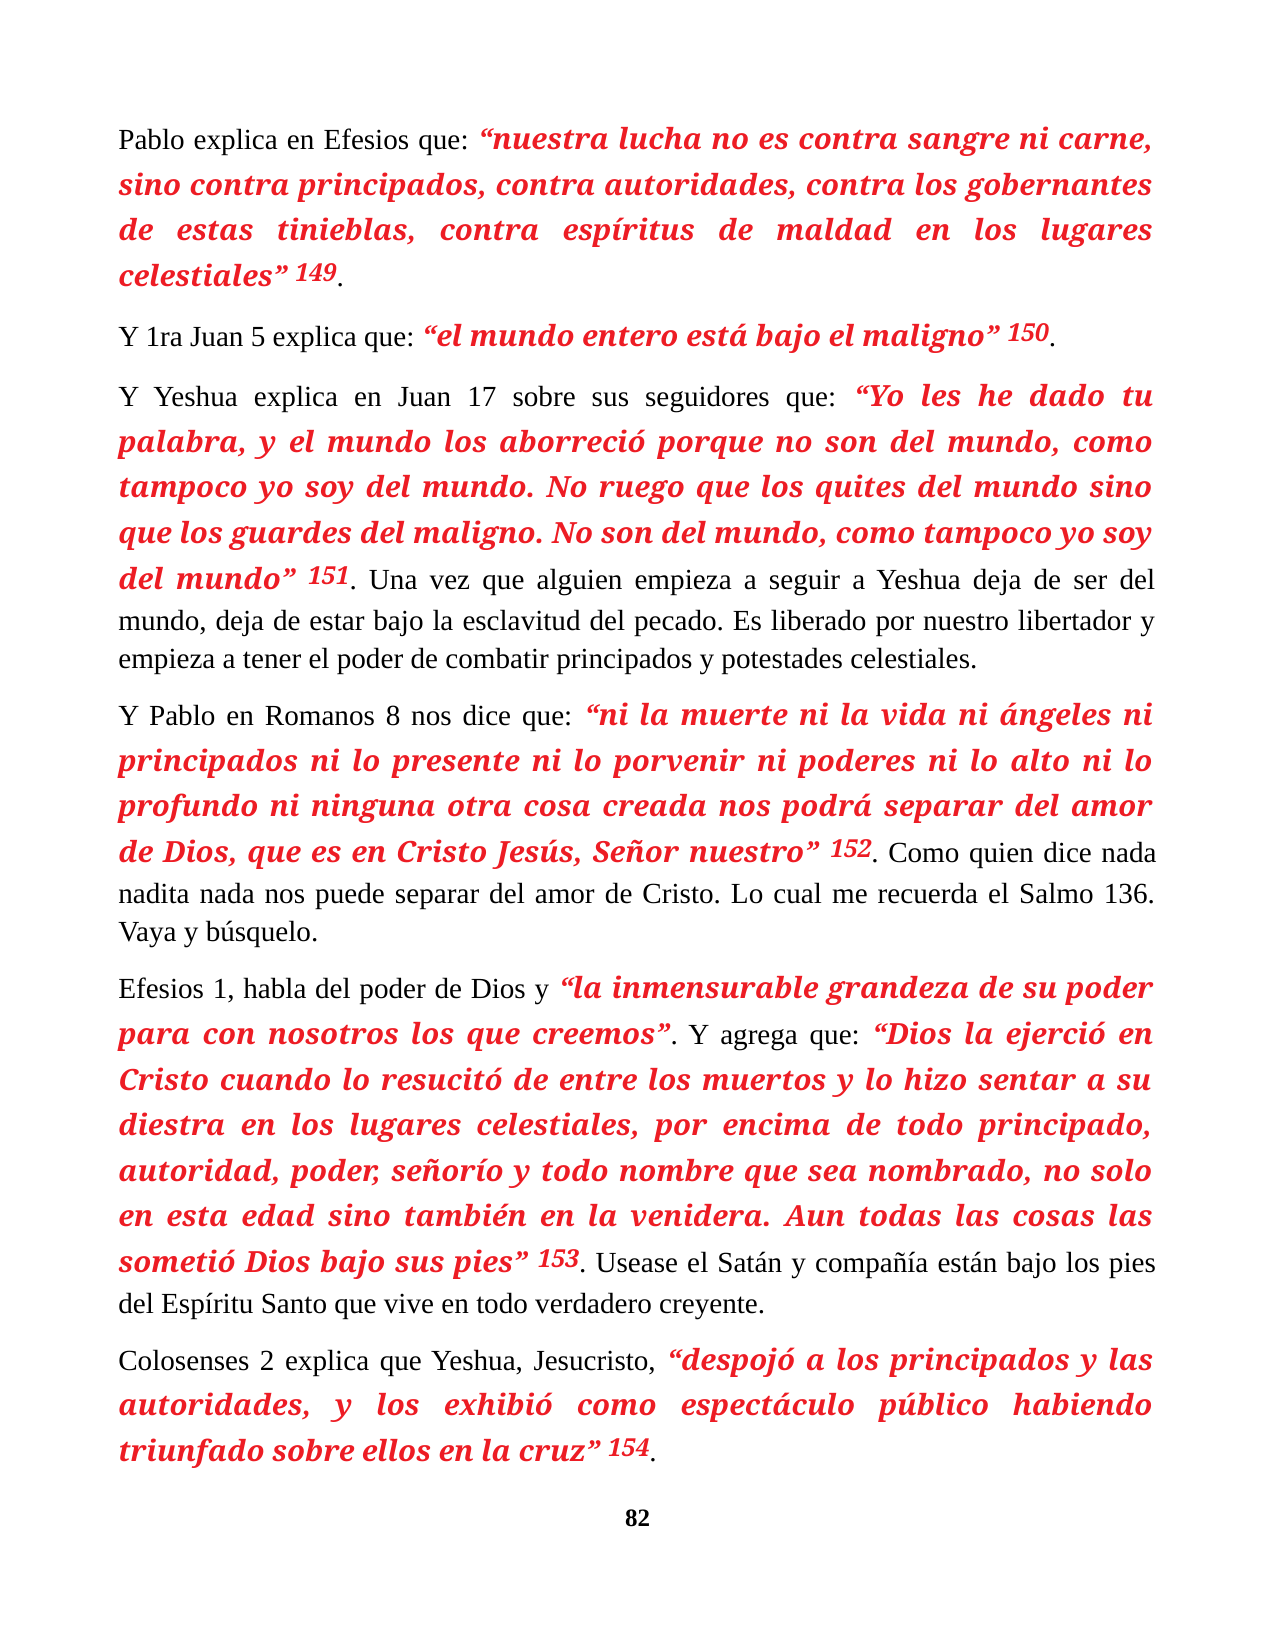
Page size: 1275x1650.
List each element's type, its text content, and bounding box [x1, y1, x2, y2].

text Pablo explica en Efesios que: “nuestra lucha no es contra sangre ni carne, sino contra principados, contra autoridades, contra los gobernantes de estas tinieblas, contra espíritus de maldad en los lugares celestiales” . [118, 118, 1157, 295]
text Y Yeshua explica en Juan 17 sobre sus seguidores que: “Yo les he dado tu palabra, y el mundo los aborreció porque no son del mundo, como tampoco yo soy del mundo. No ruego que los quites del mundo sino que los guardes del maligno. No son del mundo, como tampoco yo soy del mundo” . Una vez que alguien empieza a seguir a Yeshua deja de ser del mundo, deja de estar bajo la esclavitud del pecado. Es liberado por nuestro libertador y empieza a tener el poder de combatir principados y potestades celestiales. [118, 375, 1157, 675]
text Colosenses 2 explica que Yeshua, Jesucristo, “despojó a los principados y las autoridades, y los exhibió como espectáculo público habiendo triunfado sobre ellos en la cruz” . [118, 1339, 1157, 1470]
text Y 1ra Juan 5 explica que: “el mundo entero está bajo el maligno” . [118, 315, 1157, 355]
text Y Pablo en Romanos 8 nos dice que: “ni la muerte ni la vida ni ángeles ni principados ni lo presente ni lo porvenir ni poderes ni lo alto ni lo profundo ni ninguna otra cosa creada nos podrá separar del amor de Dios, que es en Cristo Jesús, Señor nuestro” . Como quien dice nada nadita nada nos puede separar del amor de Cristo. Lo cual me recuerda el Salmo 136. Vaya y búsquelo. [118, 694, 1157, 948]
text Efesios 1, habla del poder de Dios y “la inmensurable grandeza de su poder para con nosotros los que creemos”. Y agrega que: “Dios la ejerció en Cristo cuando lo resucitó de entre los muertos y lo hizo sentar a su diestra en los lugares celestiales, por encima de todo principado, autoridad, poder, señorío y todo nombre que sea nombrado, no solo en esta edad sino también en la venidera. Aun todas las cosas las sometió Dios bajo sus pies” . Usease el Satán y compañía están bajo los pies del Espíritu Santo que vive en todo verdadero creyente. [118, 967, 1157, 1319]
